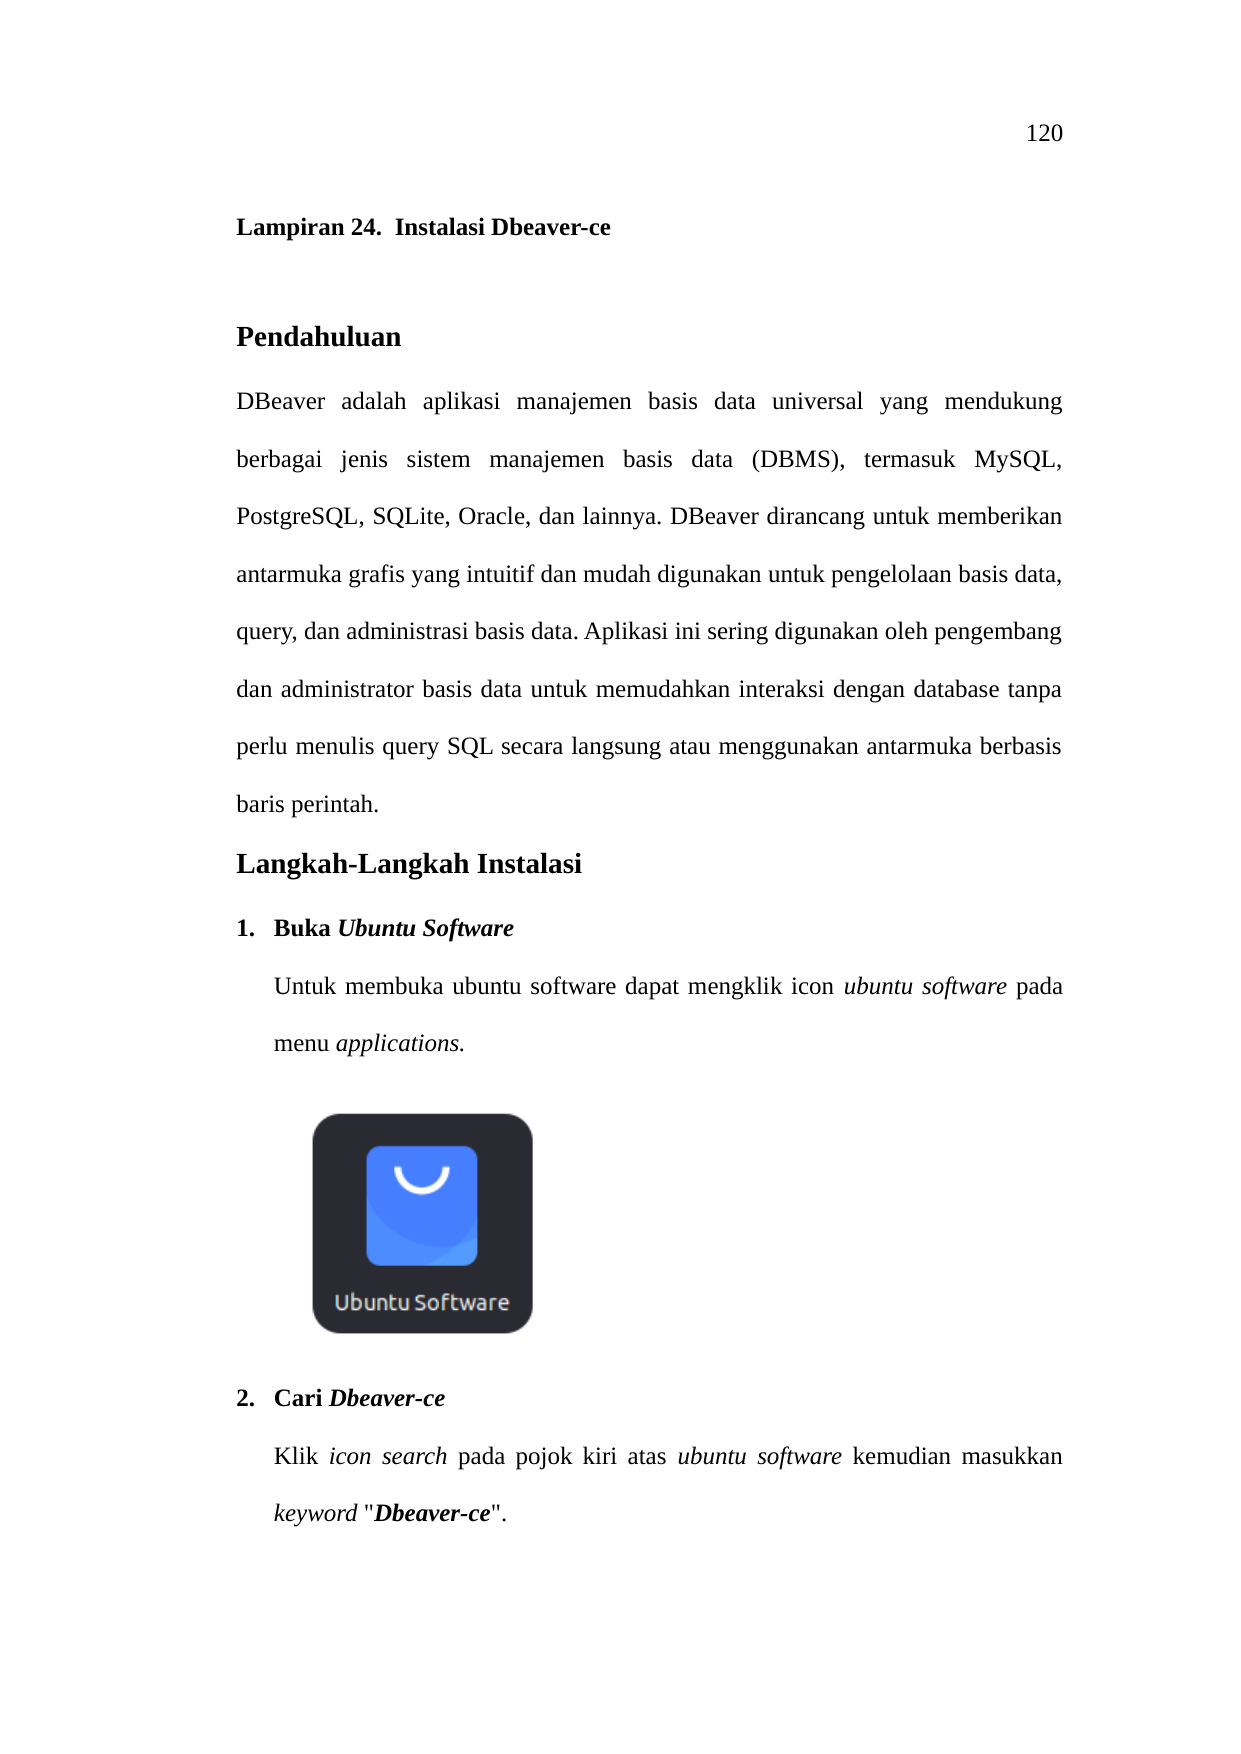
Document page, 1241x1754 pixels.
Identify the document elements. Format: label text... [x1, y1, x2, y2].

text Pendahuluan [236, 319, 1063, 353]
text DBeaver adalah aplikasi manajemen basis data universal yang mendukung berbagai jenis sistem manajemen basis data (DBMS), termasuk MySQL, PostgreSQL, SQLite, Oracle, dan lainnya. DBeaver dirancang untuk memberikan antarmuka grafis yang intuitif dan mudah digunakan untuk pengelolaan basis data, query, dan administrasi basis data. Aplikasi ini sering digunakan oleh pengembang dan administrator basis data untuk memudahkan interaksi dengan database tanpa perlu menulis query SQL secara langsung atau menggunakan antarmuka berbasis baris perintah. [236, 386, 1063, 817]
picture [276, 1088, 573, 1352]
list Buka Ubuntu Software [236, 913, 1063, 942]
list Untuk membuka ubuntu software dapat mengklik icon ubuntu software pada menu applications. [236, 971, 1063, 1057]
text Langkah-Langkah Instalasi [236, 846, 1063, 880]
list Cari Dbeaver-ce [236, 1383, 1063, 1412]
subtitle Instalasi Dbeaver-ce [236, 212, 1063, 241]
list Klik icon search pada pojok kiri atas ubuntu software kemudian masukkan keyword "Dbeaver-ce". [236, 1441, 1063, 1527]
